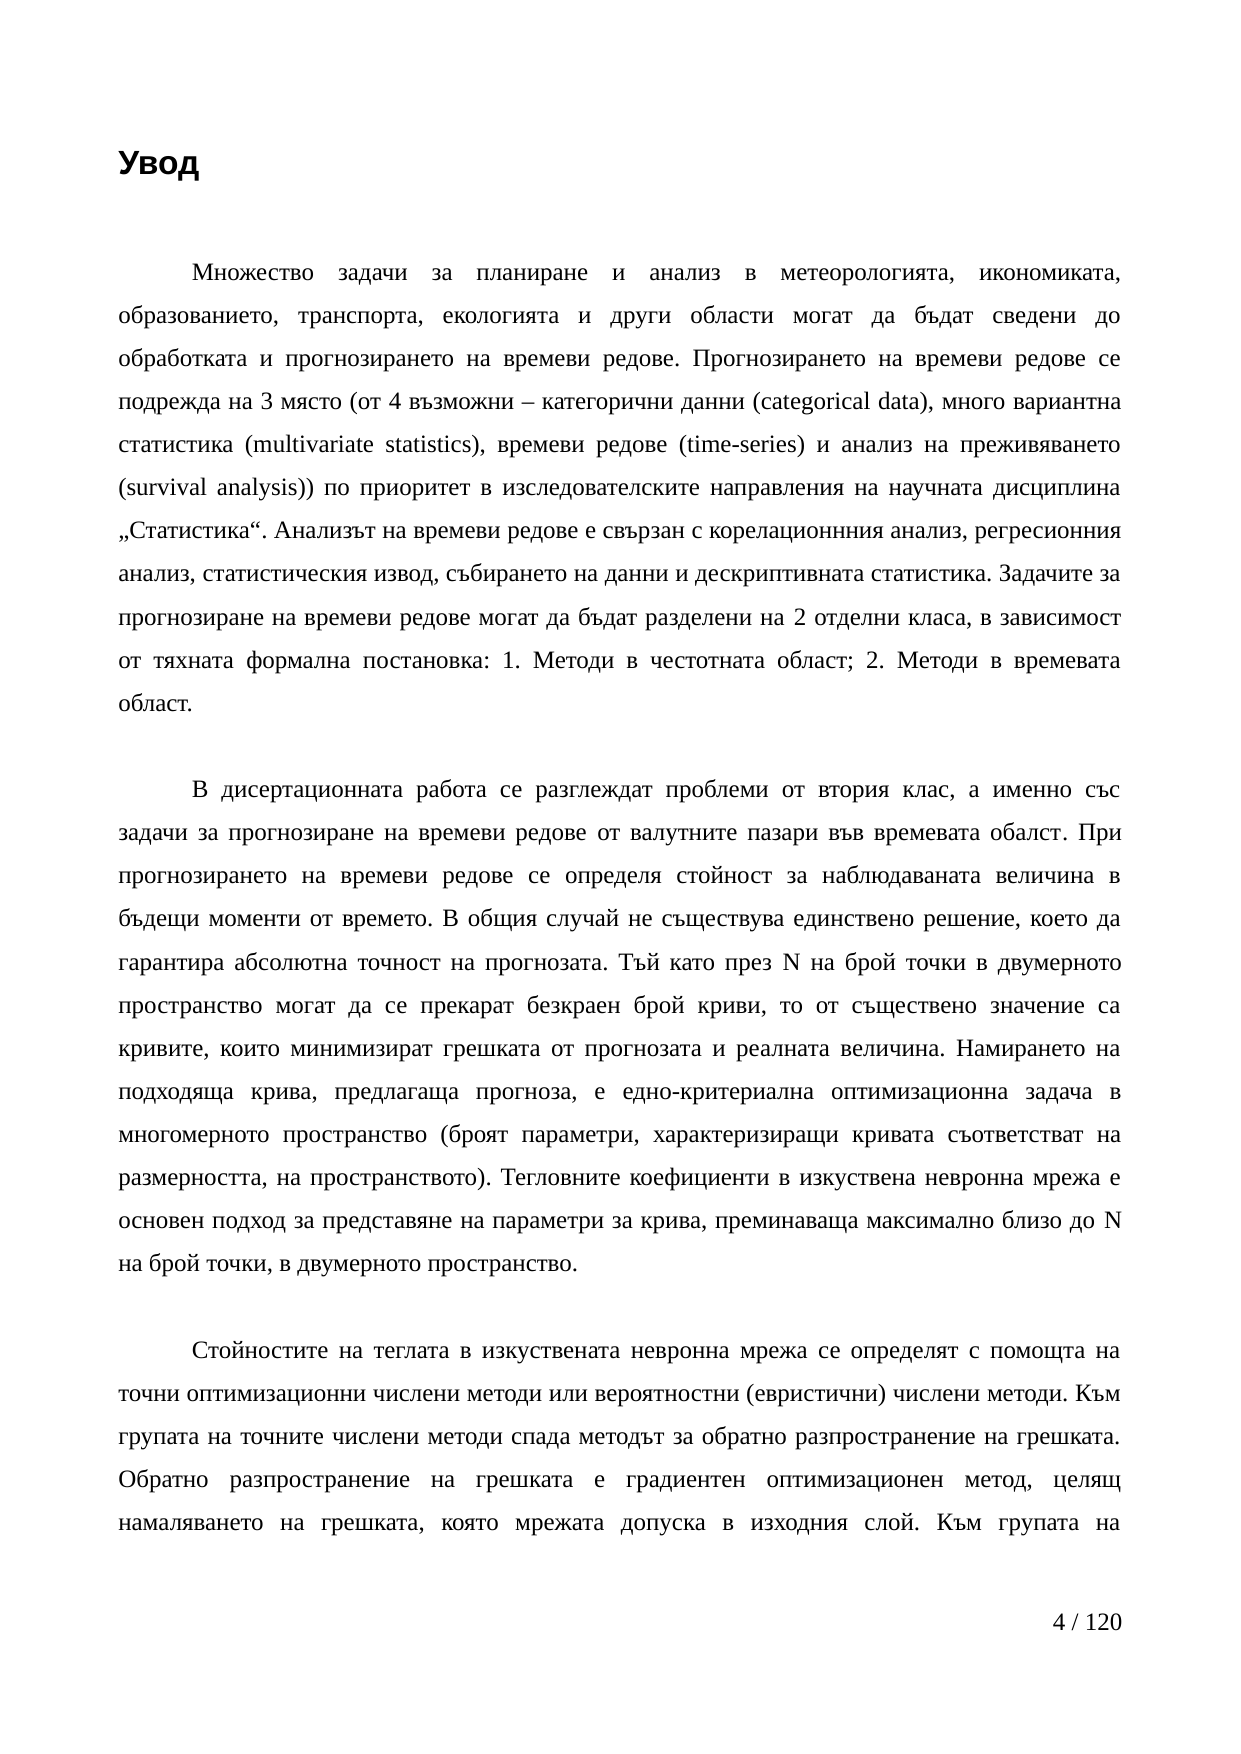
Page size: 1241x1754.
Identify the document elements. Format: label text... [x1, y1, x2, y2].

text Множество задачи за планиране и анализ в метеорологията, икономиката, образованието, транспорта, екологията и други области могат да бъдат сведени до обработката и прогнозирането на времеви редове. Прогнозирането на времеви редове се подрежда на 3 място (от 4 възможни – категорични данни (categorical data), много вариантна статистика (multivariate statistics), времеви редове (time-series) и анализ на преживяването (survival analysis)) по приоритет в изследователските направления на научната дисциплина „Статистика“. Анализът на времеви редове е свързан с корелационнния анализ, регресионния анализ, статистическия извод, събирането на данни и дескриптивната статистика. Задачите за прогнозиране на времеви редове могат да бъдат разделени на 2 отделни класа, в зависимост от тяхната формална постановка: 1. Методи в честотната област; 2. Методи в времевата област. [118, 257, 1122, 717]
subtitle Увод [118, 143, 1122, 182]
text В дисертационната работа се разглеждат проблеми от втория клас, а именно със задачи за прогнозиране на времеви редове от валутните пазари във времевата обалст. При прогнозирането на времеви редове се определя стойност за наблюдаваната величина в бъдещи моменти от времето. В общия случай не съществува единствено решение, което да гарантира абсолютна точност на прогнозата. Тъй като през N на брой точки в двумерното пространство могат да се прекарат безкраен брой криви, то от съществено значение са кривите, които минимизират грешката от прогнозата и реалната величина. Намирането на подходяща крива, предлагаща прогноза, е едно-критериална оптимизационна задача в многомерното пространство (броят параметри, характеризиращи кривата съответстват на размерността, на пространството). Тегловните коефициенти в изкуствена невронна мрежа е основен подход за представяне на параметри за крива, преминаваща максимално близо до N на брой точки, в двумерното пространство. [118, 774, 1122, 1277]
text Стойностите на теглата в изкуствената невронна мрежа се определят с помощта на точни оптимизационни числени методи или вероятностни (евристични) числени методи. Към групата на точните числени методи спада методът за обратно разпространение на грешката. Обратно разпространение на грешката е градиентен оптимизационен метод, целящ намаляването на грешката, която мрежата допуска в изходния слой. Към групата на [118, 1335, 1122, 1536]
